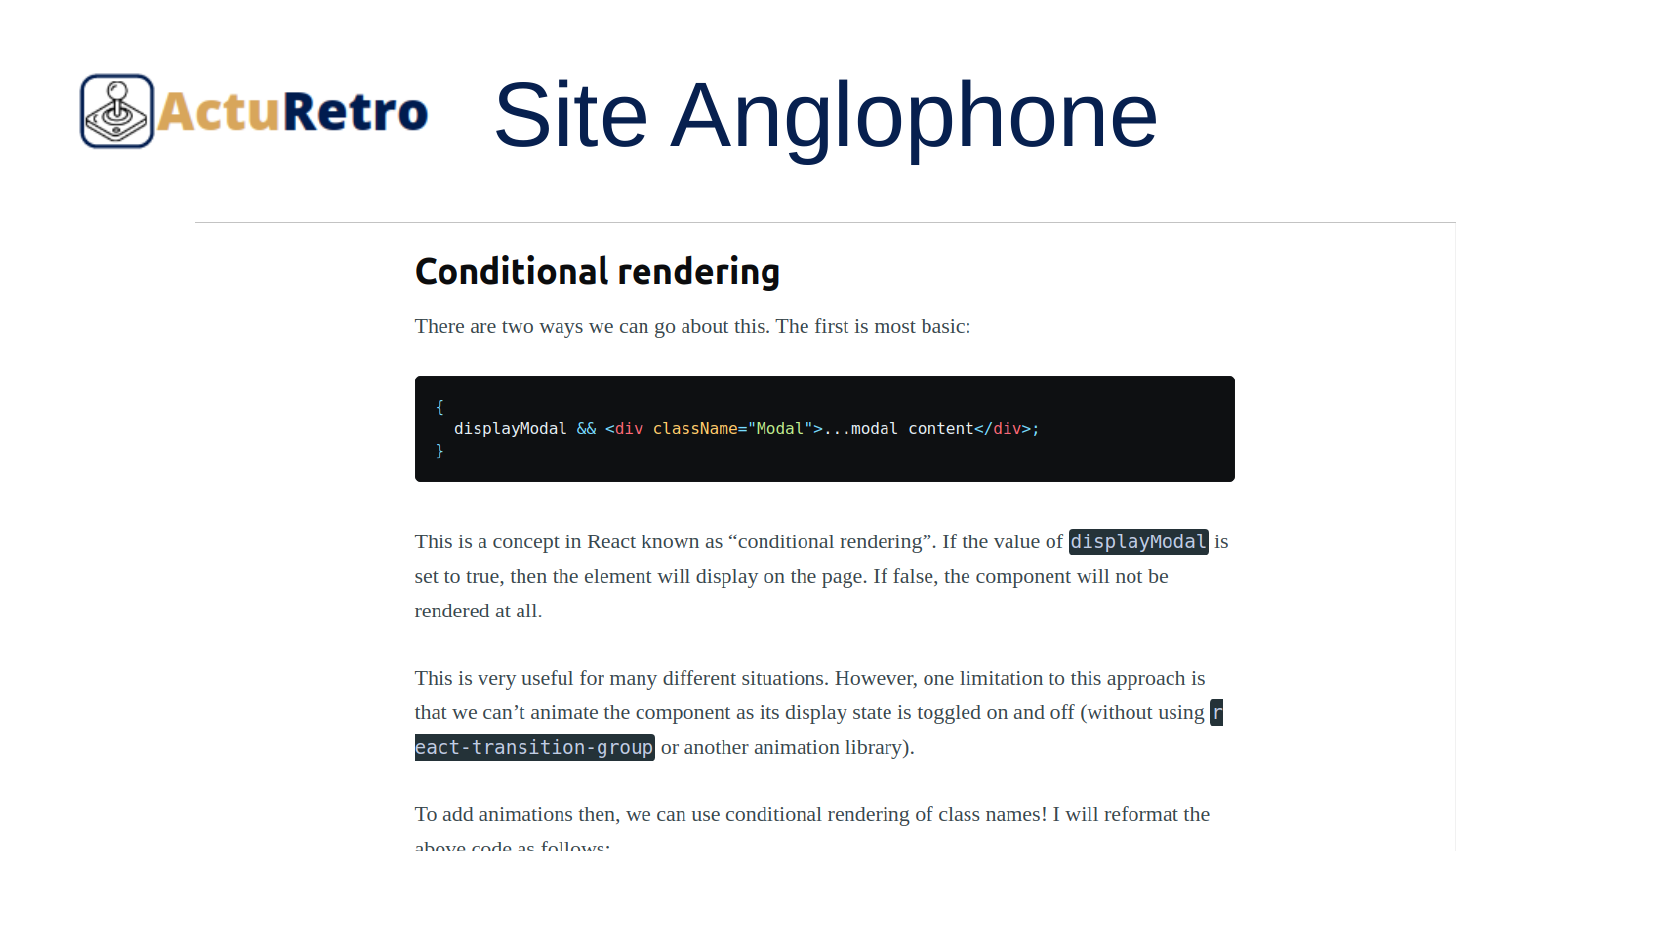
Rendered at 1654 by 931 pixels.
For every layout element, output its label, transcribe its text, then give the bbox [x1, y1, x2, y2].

picture [75, 69, 434, 154]
title Site Anglophone [82, 37, 1571, 193]
picture [195, 222, 1456, 851]
